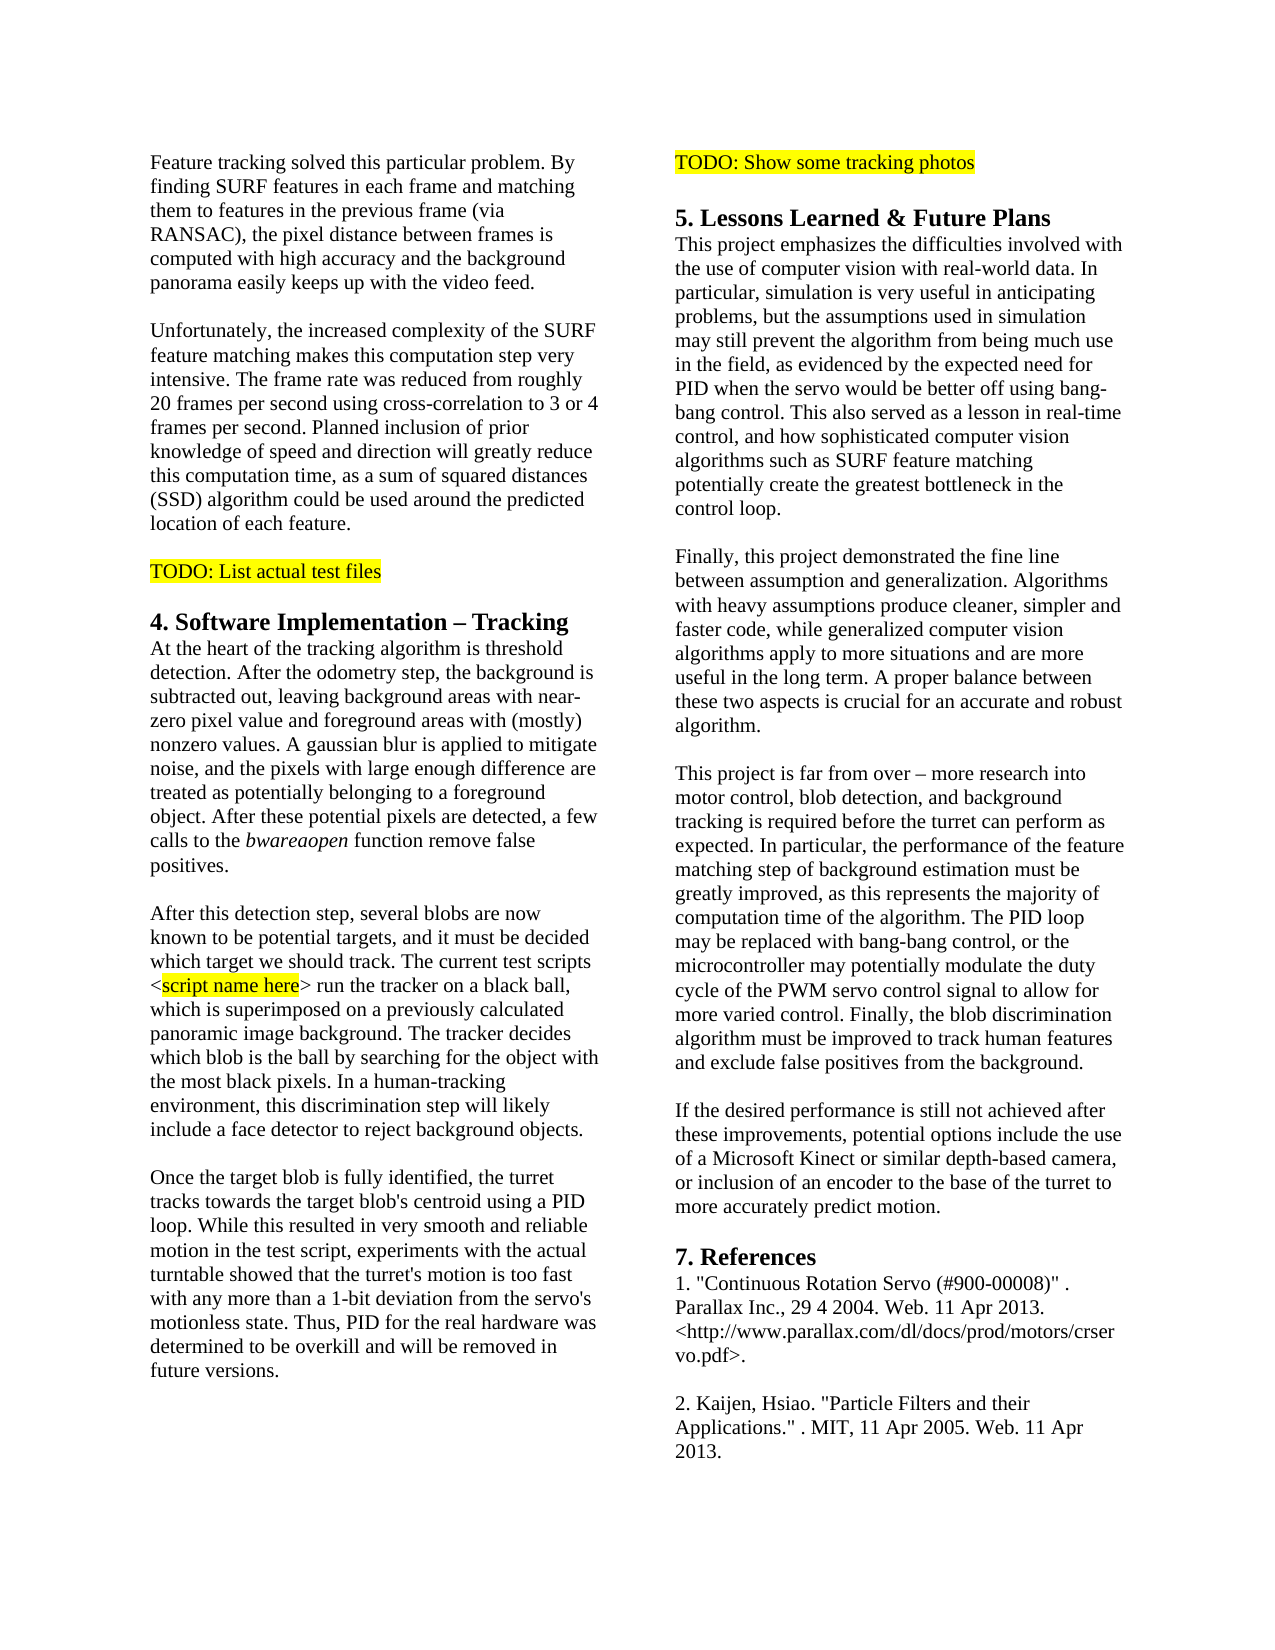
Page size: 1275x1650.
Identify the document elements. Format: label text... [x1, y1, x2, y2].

text This project is far from over – more research into motor control, blob detection, and background tracking is required before the turret can perform as expected. In particular, the performance of the feature matching step of background estimation must be greatly improved, as this represents the majority of computation time of the algorithm. The PID loop may be replaced with bang-bang control, or the microcontroller may potentially modulate the duty cycle of the PWM servo control signal to allow for more varied control. Finally, the blob discrimination algorithm must be improved to track human features and exclude false positives from the background. [675, 761, 1125, 1074]
text At the heart of the tracking algorithm is threshold detection. After the odometry step, the background is subtracted out, leaving background areas with near-zero pixel value and foreground areas with (mostly) nonzero values. A gaussian blur is applied to mitigate noise, and the pixels with large enough difference are treated as potentially belonging to a foreground object. After these potential pixels are detected, a few calls to the bwareaopen function remove false positives. [150, 636, 600, 877]
subtitle 4. Software Implementation – Tracking [150, 607, 600, 636]
text Once the target blob is fully identified, the turret tracks towards the target blob's centroid using a PID loop. While this resulted in very smooth and reliable motion in the test script, experiments with the actual turntable showed that the turret's motion is too fast with any more than a 1-bit deviation from the servo's motionless state. Thus, PID for the real hardware was determined to be overkill and will be removed in future versions. [150, 1165, 600, 1382]
text 1. "Continuous Rotation Servo (#900-00008)" . Parallax Inc., 29 4 2004. Web. 11 Apr 2013. <http://www.parallax.com/dl/docs/prod/motors/crservo.pdf>. [675, 1271, 1125, 1367]
text 2. Kaijen, Hsiao. "Particle Filters and their Applications." . MIT, 11 Apr 2005. Web. 11 Apr 2013. [675, 1391, 1125, 1463]
text Feature tracking solved this particular problem. By finding SURF features in each frame and matching them to features in the previous frame (via RANSAC), the pixel distance between frames is computed with high accuracy and the background panorama easily keeps up with the video feed. [150, 150, 600, 294]
text Unfortunately, the increased complexity of the SURF feature matching makes this computation step very intensive. The frame rate was reduced from roughly 20 frames per second using cross-correlation to 3 or 4 frames per second. Planned inclusion of prior knowledge of speed and direction will greatly reduce this computation time, as a sum of squared distances (SSD) algorithm could be used around the predicted location of each feature. [150, 318, 600, 535]
text After this detection step, several blobs are now known to be potential targets, and it must be decided which target we should track. The current test scripts <script name here> run the tracker on a black ball, which is superimposed on a previously calculated panoramic image background. The tracker decides which blob is the ball by searching for the object with the most black pixels. In a human-tracking environment, this discrimination step will likely include a face detector to reject background objects. [150, 901, 600, 1141]
subtitle 7. References [675, 1242, 1125, 1271]
text This project emphasizes the difficulties involved with the use of computer vision with real-world data. In particular, simulation is very useful in anticipating problems, but the assumptions used in simulation may still prevent the algorithm from being much use in the field, as evidenced by the expected need for PID when the servo would be better off using bang-bang control. This also served as a lesson in real-time control, and how sophisticated computer vision algorithms such as SURF feature matching potentially create the greatest bottleneck in the control loop. [675, 232, 1125, 520]
text Finally, this project demonstrated the fine line between assumption and generalization. Algorithms with heavy assumptions produce cleaner, simpler and faster code, while generalized computer vision algorithms apply to more situations and are more useful in the long term. A proper balance between these two aspects is crucial for an accurate and robust algorithm. [675, 544, 1125, 737]
text TODO: Show some tracking photos [675, 150, 1125, 174]
text TODO: List actual test files [150, 559, 600, 583]
text If the desired performance is still not achieved after these improvements, potential options include the use of a Microsoft Kinect or similar depth-based camera, or inclusion of an encoder to the base of the turret to more accurately predict motion. [675, 1098, 1125, 1218]
subtitle 5. Lessons Learned & Future Plans [675, 203, 1125, 232]
